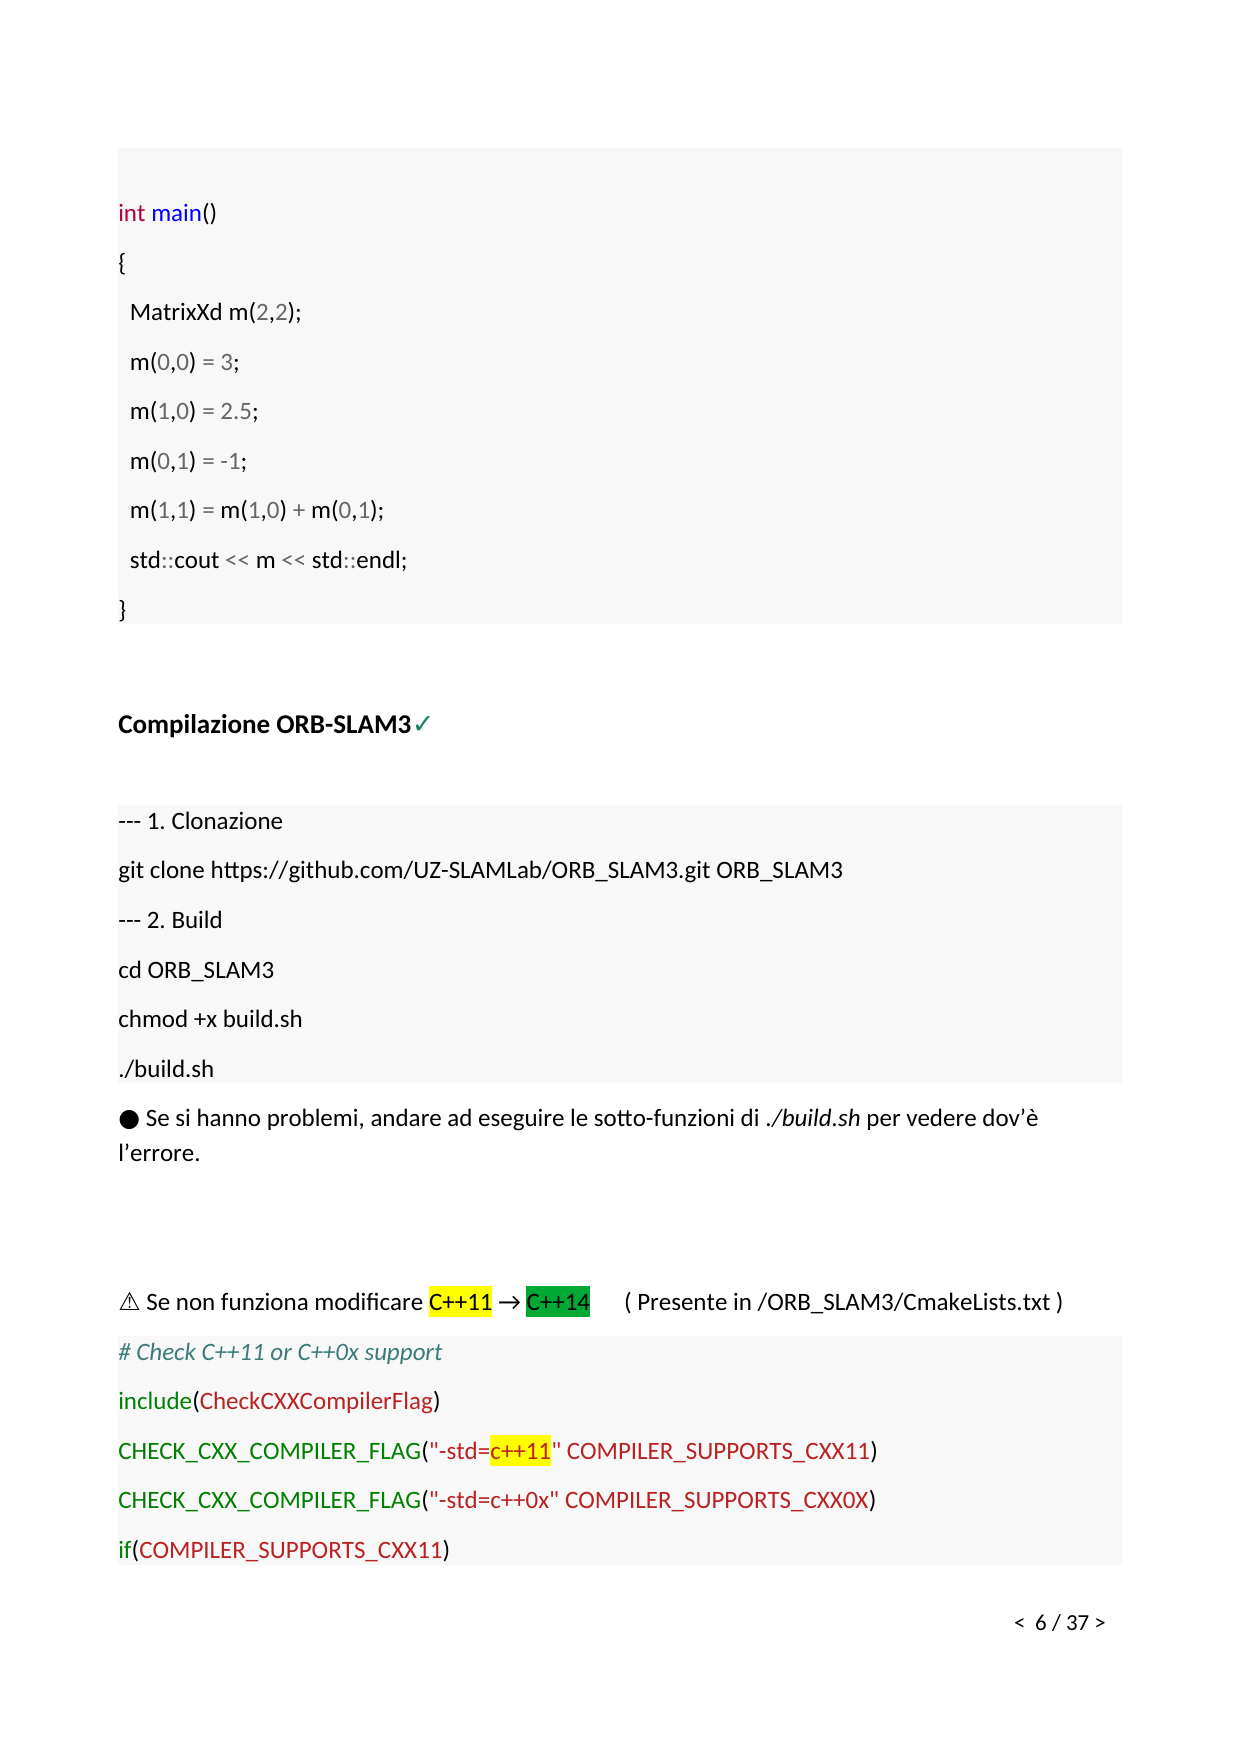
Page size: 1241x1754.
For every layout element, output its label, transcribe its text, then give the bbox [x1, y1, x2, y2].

text m(0,0) = 3; [118, 346, 1122, 376]
subtitle Compilazione ORB-SLAM3✓ [118, 708, 1122, 741]
text CHECK_CXX_COMPILER_FLAG("-std=c++0x" COMPILER_SUPPORTS_CXX0X) [118, 1484, 1122, 1515]
text m(1,0) = 2.5; [118, 396, 1122, 426]
text include(CheckCXXCompilerFlag) [118, 1385, 1122, 1416]
text ● Se si hanno problemi, andare ad eseguire le sotto-funzioni di ./build.sh per vedere dov’è l’errore. [118, 1102, 1122, 1168]
text # Check C++11 or C++0x support [118, 1336, 1122, 1366]
text cd ORB_SLAM3 [118, 954, 1122, 984]
text { [118, 247, 1122, 277]
text git clone https://github.com/UZ-SLAMLab/ORB_SLAM3.git ORB_SLAM3 [118, 854, 1122, 885]
text --- 2. Build [118, 904, 1122, 935]
text --- 1. Clonazione [118, 805, 1122, 836]
text CHECK_CXX_COMPILER_FLAG("-std=c++11" COMPILER_SUPPORTS_CXX11) [118, 1435, 1122, 1466]
text m(1,1) = m(1,0) + m(0,1); [118, 495, 1122, 525]
text MatrixXd m(2,2); [118, 296, 1122, 327]
text m(0,1) = -1; [118, 445, 1122, 476]
text if(COMPILER_SUPPORTS_CXX11) [118, 1534, 1122, 1565]
text chmod +x build.sh [118, 1003, 1122, 1034]
text int main() [118, 197, 1122, 228]
text ⚠ Se non funziona modificare C++11 → C++14 ( Presente in /ORB_SLAM3/CmakeLists.txt ) [118, 1286, 1122, 1317]
text } [118, 594, 1122, 624]
text std::cout << m << std::endl; [118, 544, 1122, 575]
text ./build.sh [118, 1053, 1122, 1083]
